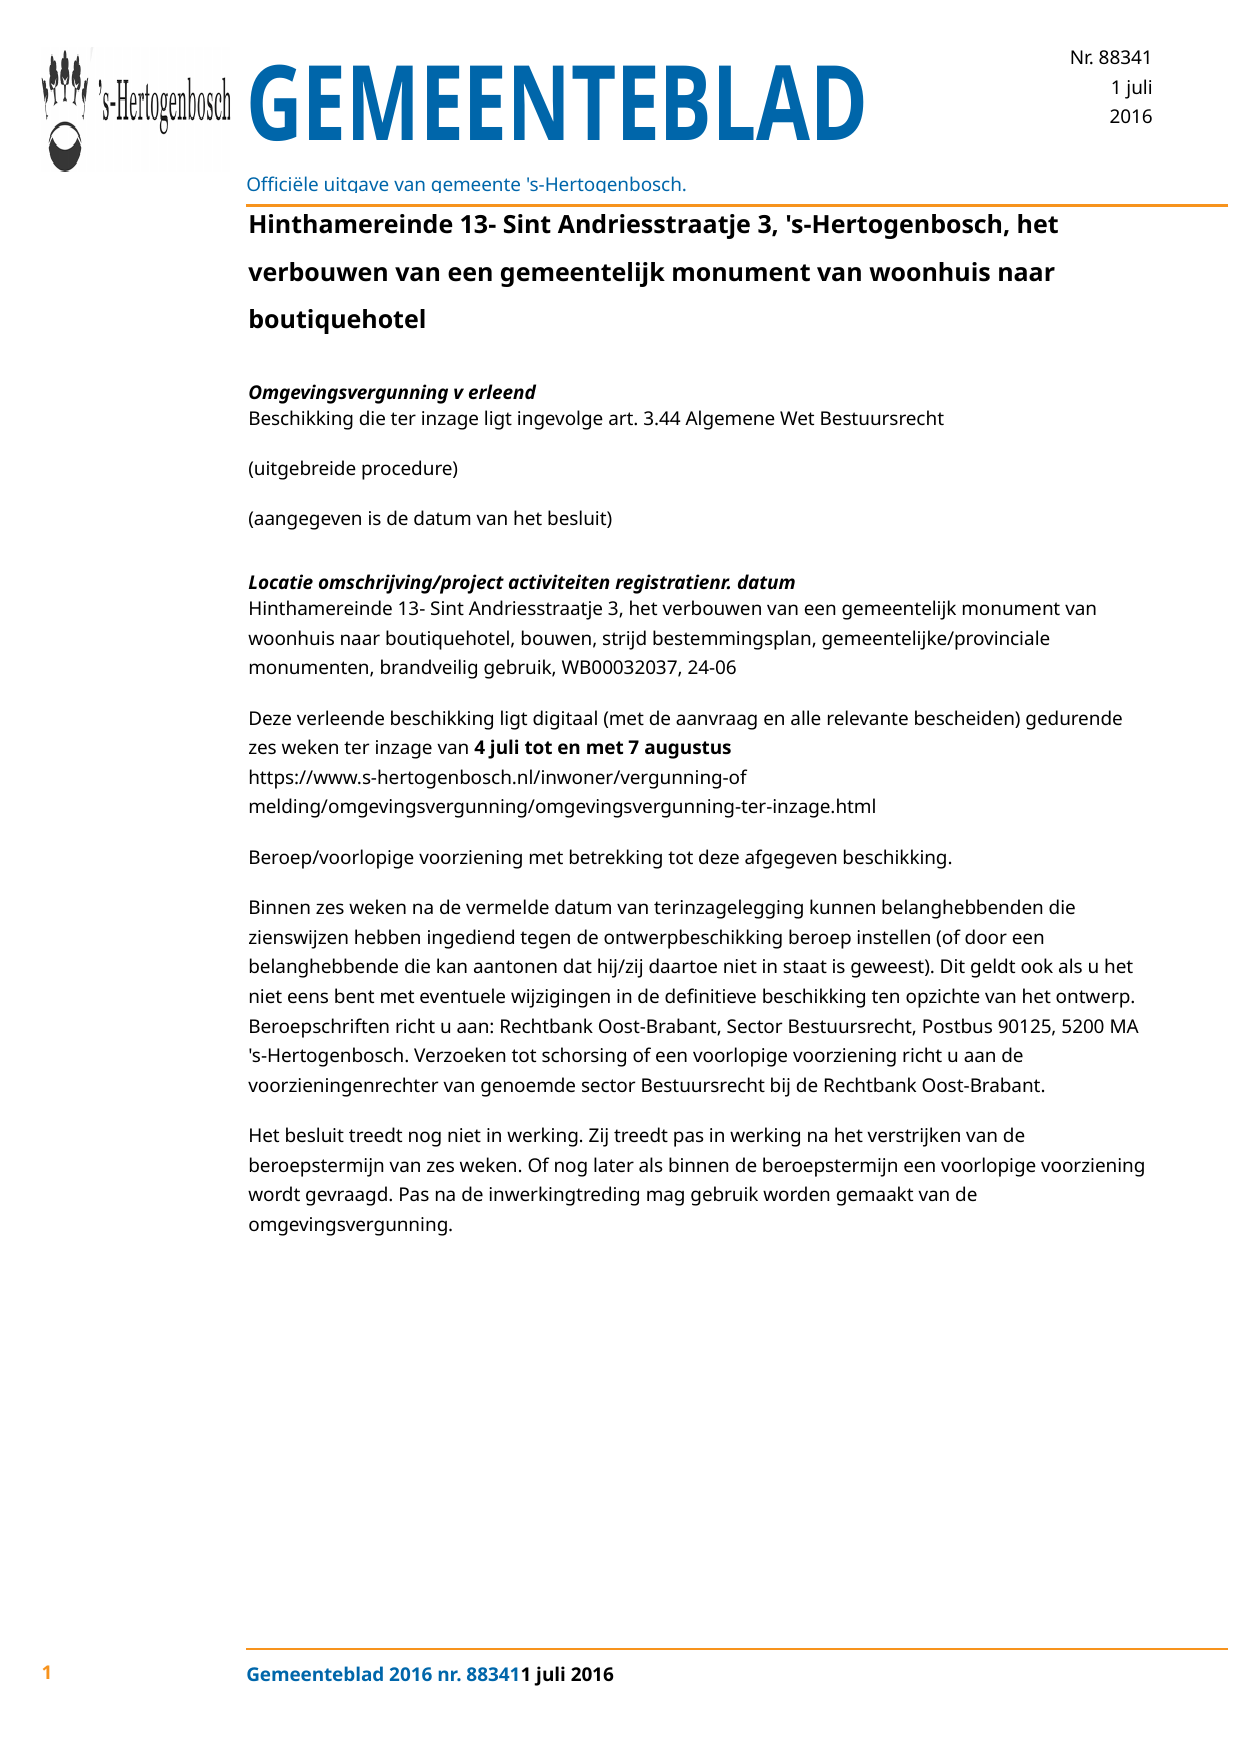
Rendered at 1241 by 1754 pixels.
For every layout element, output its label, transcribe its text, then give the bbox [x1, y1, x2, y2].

text Deze verleende beschikking ligt digitaal (met de aanvraag en alle relevante bescheiden) gedurende zes weken ter inzage van 4 juli tot en met 7 augustus https://www.s-hertogenbosch.nl/inwoner/vergunning-of melding/omgevingsvergunning/omgevingsvergunning-ter-inzage.html [248, 705, 1152, 819]
text Locatie omschrijving/project activiteiten registratienr. datum [248, 569, 1152, 595]
text Beschikking die ter inzage ligt ingevolge art. 3.44 Algemene Wet Bestuursrecht [248, 405, 1152, 431]
text Beroep/voorlopige voorziening met betrekking tot deze afgegeven beschikking. [248, 844, 1152, 870]
text Het besluit treedt nog niet in werking. Zij treedt pas in werking na het verstrijken van de beroepstermijn van zes weken. Of nog later als binnen de beroepstermijn een voorlopige voorziening wordt gevraagd. Pas na de inwerkingtreding mag gebruik worden gemaakt van de omgevingsvergunning. [248, 1122, 1152, 1237]
text Binnen zes weken na de vermelde datum van terinzagelegging kunnen belanghebbenden die zienswijzen hebben ingediend tegen de ontwerpbeschikking beroep instellen (of door een belanghebbende die kan aantonen dat hij/zij daartoe niet in staat is geweest). Dit geldt ook als u het niet eens bent met eventuele wijzigingen in de definitieve beschikking ten opzichte van het ontwerp. Beroepschriften richt u aan: Rechtbank Oost-Brabant, Sector Bestuursrecht, Postbus 90125, 5200 MA 's-Hertogenbosch. Verzoeken tot schorsing of een voorlopige voorziening richt u aan de voorzieningenrechter van genoemde sector Bestuursrecht bij de Rechtbank Oost-Brabant. [248, 894, 1152, 1098]
picture [41, 47, 231, 172]
text Hinthamereinde 13- Sint Andriesstraatje 3, 's-Hertogenbosch, het verbouwen van een gemeentelijk monument van woonhuis naar boutiquehotel [248, 207, 1152, 336]
text Hinthamereinde 13- Sint Andriesstraatje 3, het verbouwen van een gemeentelijk monument van woonhuis naar boutiquehotel, bouwen, strijd bestemmingsplan, gemeentelijke/provinciale monumenten, brandveilig gebruik, WB00032037, 24-06 [248, 595, 1152, 680]
text (uitgebreide procedure) [248, 455, 1152, 481]
text (aangegeven is de datum van het besluit) [248, 506, 1152, 531]
text Omgevingsvergunning v erleend [248, 379, 1152, 405]
